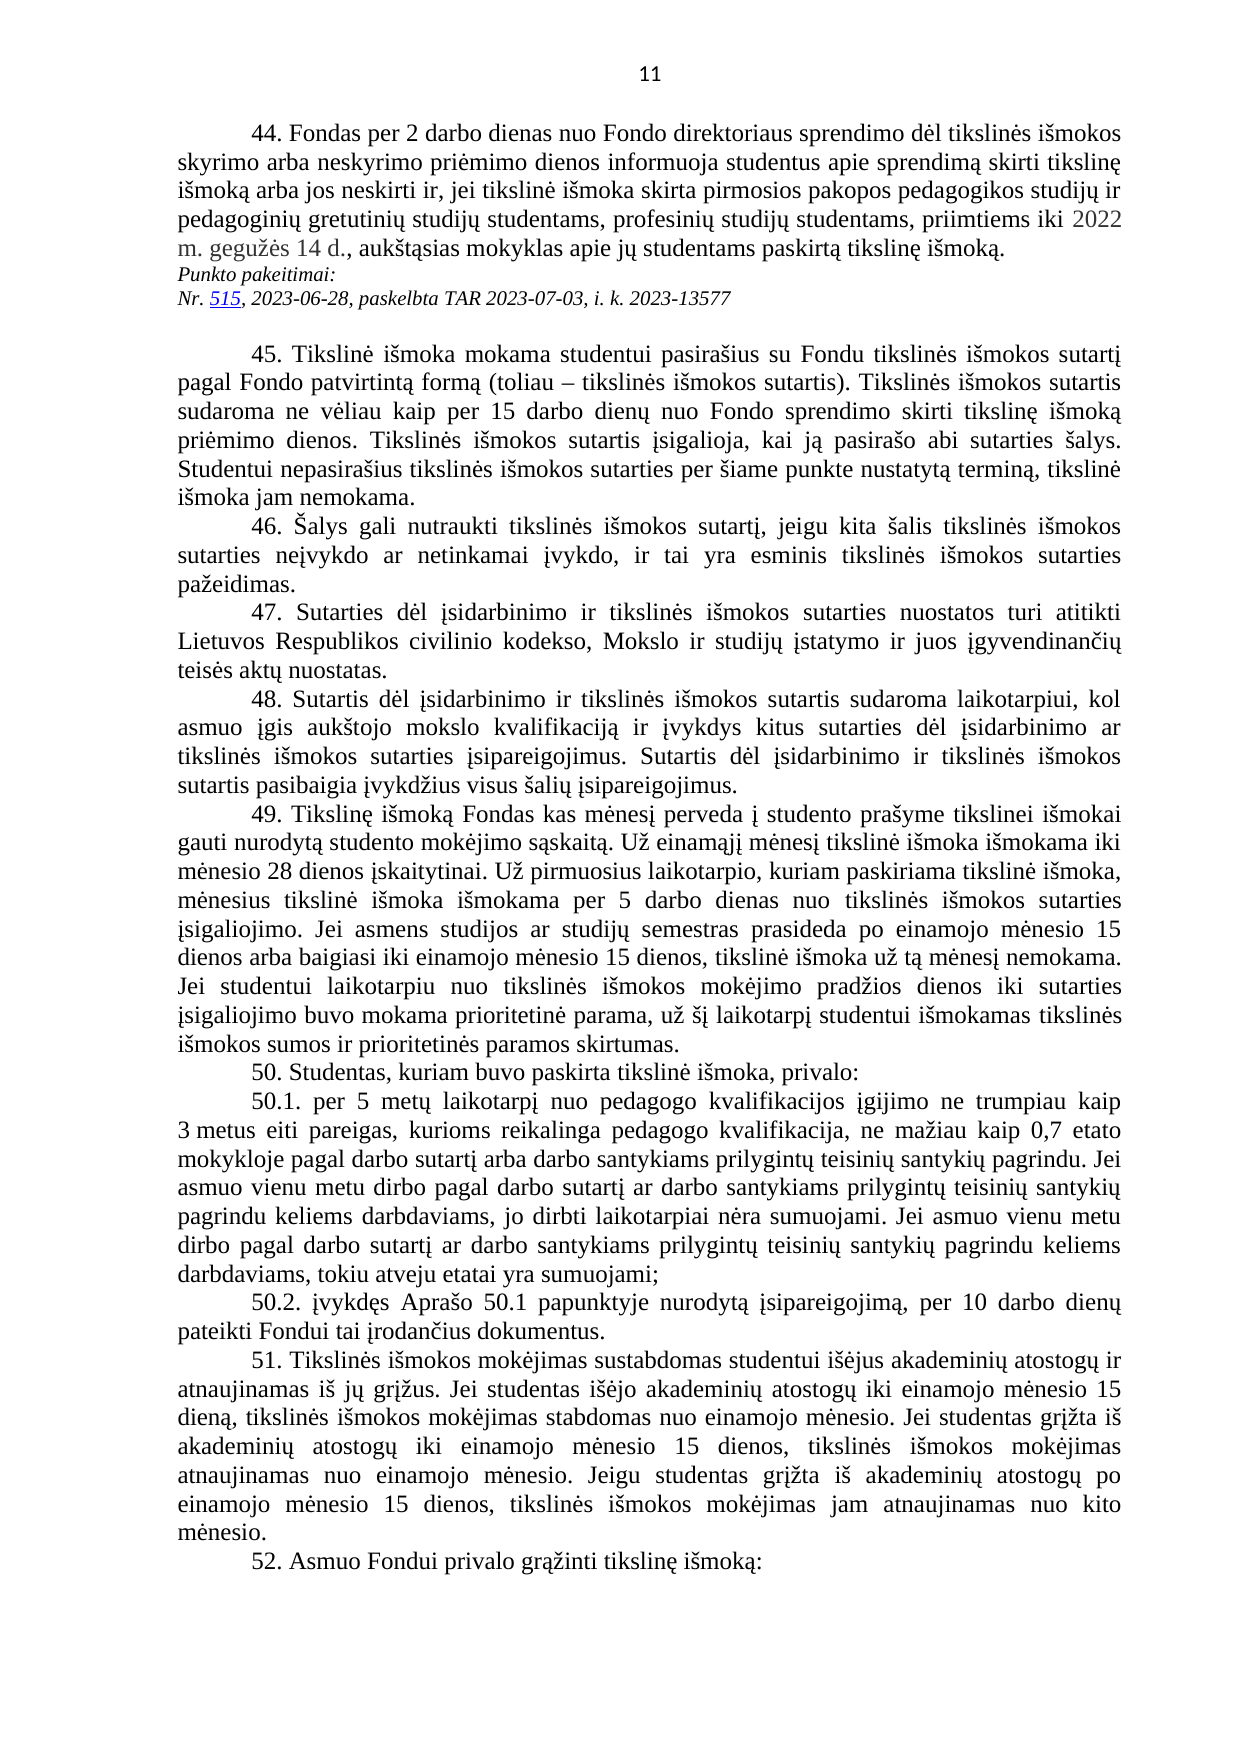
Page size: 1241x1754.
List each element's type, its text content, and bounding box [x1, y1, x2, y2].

text Nr. 515, 2023-06-28, paskelbta TAR 2023-07-03, i. k. 2023-13577 [177, 286, 1122, 310]
text 48. Sutartis dėl įsidarbinimo ir tikslinės išmokos sutartis sudaroma laikotarpiui, kol asmuo įgis aukštojo mokslo kvalifikaciją ir įvykdys kitus sutarties dėl įsidarbinimo ar tikslinės išmokos sutarties įsipareigojimus. Sutartis dėl įsidarbinimo ir tikslinės išmokos sutartis pasibaigia įvykdžius visus šalių įsipareigojimus. [177, 684, 1122, 799]
text 44. Fondas per 2 darbo dienas nuo Fondo direktoriaus sprendimo dėl tikslinės išmokos skyrimo arba neskyrimo priėmimo dienos informuoja studentus apie sprendimą skirti tikslinę išmoką arba jos neskirti ir, jei tikslinė išmoka skirta pirmosios pakopos pedagogikos studijų ir pedagoginių gretutinių studijų studentams, profesinių studijų studentams, priimtiems iki 2022 m. gegužės 14 d., aukštąsias mokyklas apie jų studentams paskirtą tikslinę išmoką. [177, 118, 1122, 262]
text 49. Tikslinę išmoką Fondas kas mėnesį perveda į studento prašyme tikslinei išmokai gauti nurodytą studento mokėjimo sąskaitą. Už einamąjį mėnesį tikslinė išmoka išmokama iki mėnesio 28 dienos įskaitytinai. Už pirmuosius laikotarpio, kuriam paskiriama tikslinė išmoka, mėnesius tikslinė išmoka išmokama per 5 darbo dienas nuo tikslinės išmokos sutarties įsigaliojimo. Jei asmens studijos ar studijų semestras prasideda po einamojo mėnesio 15 dienos arba baigiasi iki einamojo mėnesio 15 dienos, tikslinė išmoka už tą mėnesį nemokama. Jei studentui laikotarpiu nuo tikslinės išmokos mokėjimo pradžios dienos iki sutarties įsigaliojimo buvo mokama prioritetinė parama, už šį laikotarpį studentui išmokamas tikslinės išmokos sumos ir prioritetinės paramos skirtumas. [177, 799, 1122, 1057]
text Punkto pakeitimai: [177, 262, 1122, 286]
text 50.2. įvykdęs Aprašo 50.1 papunktyje nurodytą įsipareigojimą, per 10 darbo dienų pateikti Fondui tai įrodančius dokumentus. [177, 1287, 1122, 1345]
text 50. Studentas, kuriam buvo paskirta tikslinė išmoka, privalo: [177, 1057, 1122, 1086]
text 51. Tikslinės išmokos mokėjimas sustabdomas studentui išėjus akademinių atostogų ir atnaujinamas iš jų grįžus. Jei studentas išėjo akademinių atostogų iki einamojo mėnesio 15 dieną, tikslinės išmokos mokėjimas stabdomas nuo einamojo mėnesio. Jei studentas grįžta iš akademinių atostogų iki einamojo mėnesio 15 dienos, tikslinės išmokos mokėjimas atnaujinamas nuo einamojo mėnesio. Jeigu studentas grįžta iš akademinių atostogų po einamojo mėnesio 15 dienos, tikslinės išmokos mokėjimas jam atnaujinamas nuo kito mėnesio. [177, 1345, 1122, 1546]
text 50.1. per 5 metų laikotarpį nuo pedagogo kvalifikacijos įgijimo ne trumpiau kaip 3 metus eiti pareigas, kurioms reikalinga pedagogo kvalifikacija, ne mažiau kaip 0,7 etato mokykloje pagal darbo sutartį arba darbo santykiams prilygintų teisinių santykių pagrindu. Jei asmuo vienu metu dirbo pagal darbo sutartį ar darbo santykiams prilygintų teisinių santykių pagrindu keliems darbdaviams, jo dirbti laikotarpiai nėra sumuojami. Jei asmuo vienu metu dirbo pagal darbo sutartį ar darbo santykiams prilygintų teisinių santykių pagrindu keliems darbdaviams, tokiu atveju etatai yra sumuojami; [177, 1086, 1122, 1287]
text 45. Tikslinė išmoka mokama studentui pasirašius su Fondu tikslinės išmokos sutartį pagal Fondo patvirtintą formą (toliau – tikslinės išmokos sutartis). Tikslinės išmokos sutartis sudaroma ne vėliau kaip per 15 darbo dienų nuo Fondo sprendimo skirti tikslinę išmoką priėmimo dienos. Tikslinės išmokos sutartis įsigalioja, kai ją pasirašo abi sutarties šalys. Studentui nepasirašius tikslinės išmokos sutarties per šiame punkte nustatytą terminą, tikslinė išmoka jam nemokama. [177, 339, 1122, 511]
text 47. Sutarties dėl įsidarbinimo ir tikslinės išmokos sutarties nuostatos turi atitikti Lietuvos Respublikos civilinio kodekso, Mokslo ir studijų įstatymo ir juos įgyvendinančių teisės aktų nuostatas. [177, 597, 1122, 684]
text 46. Šalys gali nutraukti tikslinės išmokos sutartį, jeigu kita šalis tikslinės išmokos sutarties neįvykdo ar netinkamai įvykdo, ir tai yra esminis tikslinės išmokos sutarties pažeidimas. [177, 511, 1122, 597]
text 52. Asmuo Fondui privalo grąžinti tikslinę išmoką: [177, 1546, 1122, 1575]
